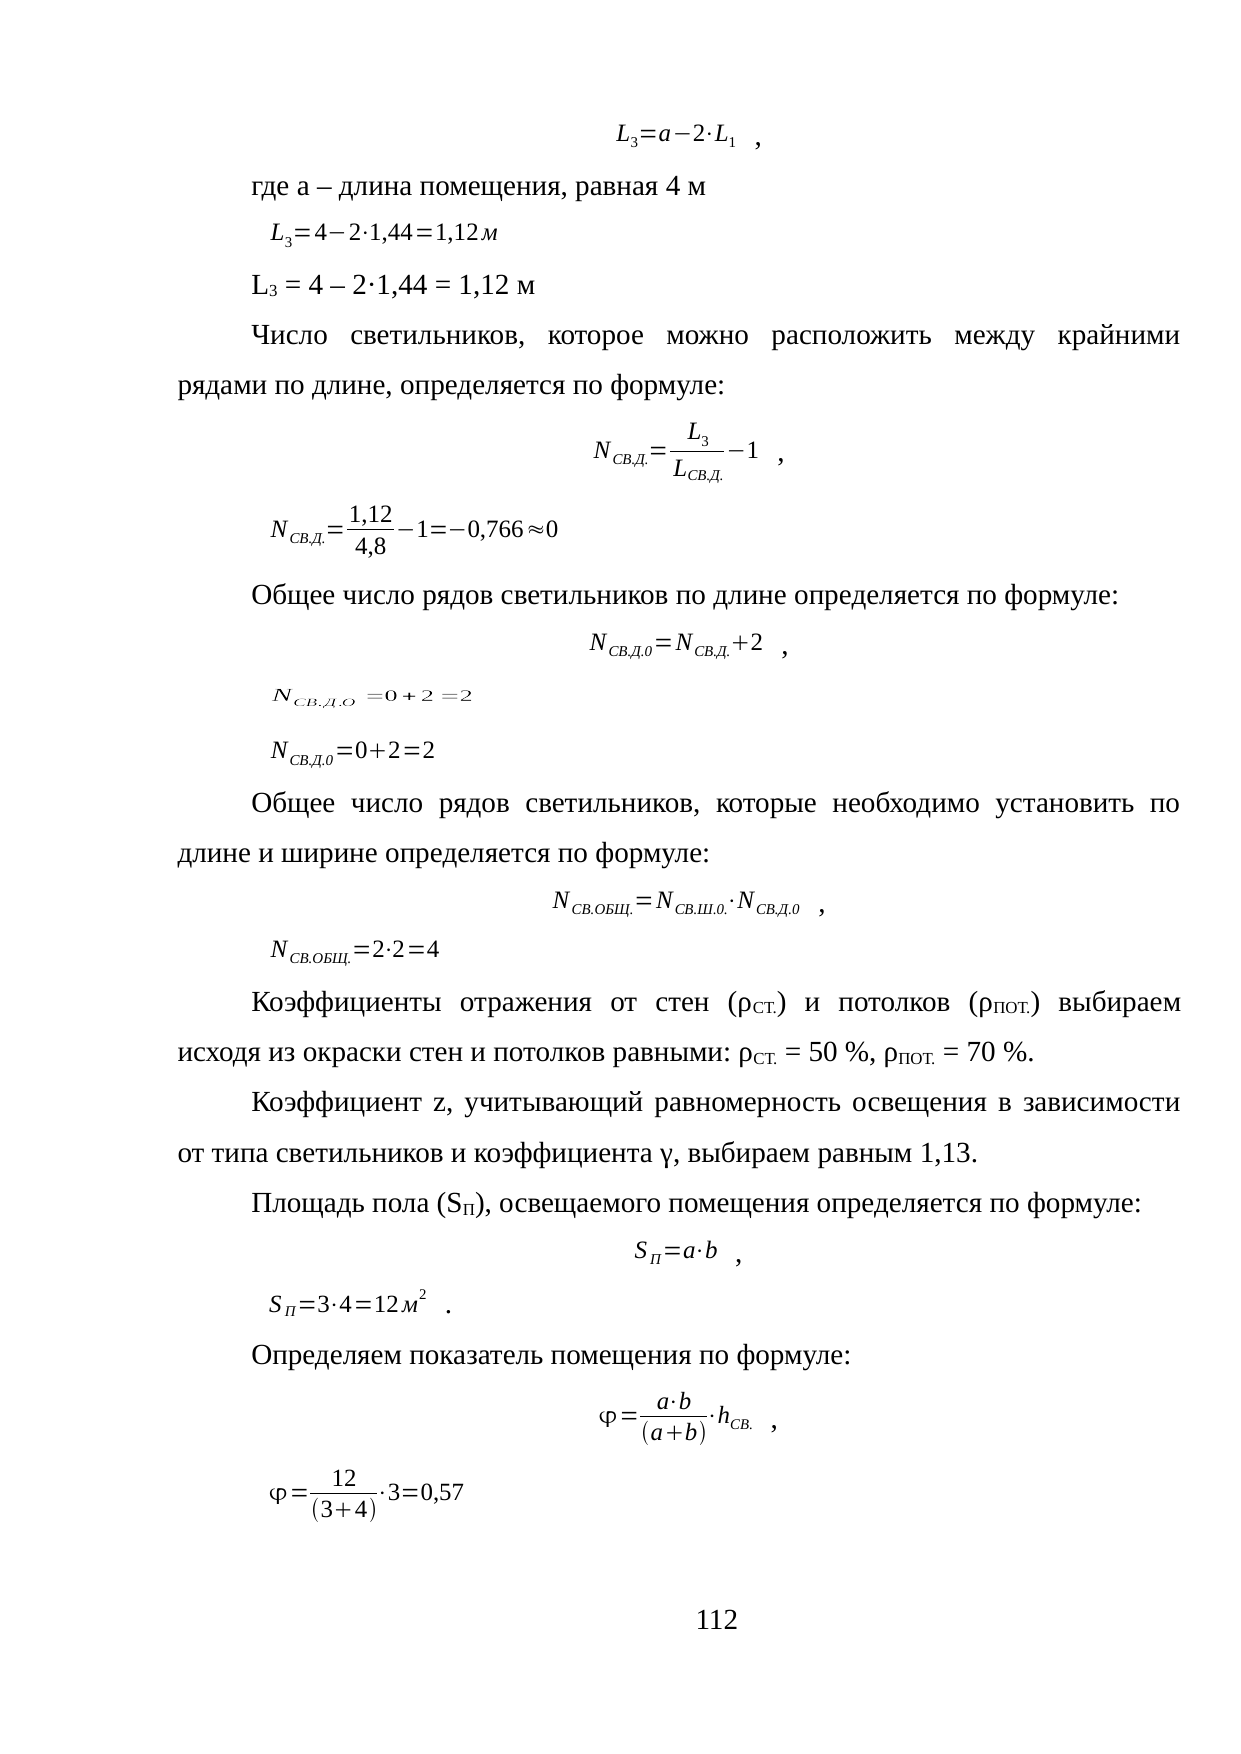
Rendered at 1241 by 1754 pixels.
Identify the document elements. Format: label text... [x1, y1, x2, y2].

text . [177, 1286, 1181, 1321]
text Число светильников, которое можно расположить между крайними рядами по длине, определяется по формуле: [177, 317, 1181, 401]
text где а – длина помещения, равная 4 м [177, 168, 1181, 202]
text Коэффициенты отражения от стен (ρСТ.) и потолков (ρПОТ.) выбираем исходя из окраски стен и потолков равными: ρСТ. = 50 %, ρПОТ. = 70 %. [177, 984, 1181, 1068]
text Определяем показатель помещения по формуле: [177, 1337, 1181, 1371]
text , [177, 886, 1181, 919]
text , [177, 118, 1181, 152]
text Общее число рядов светильников по длине определяется по формуле: [177, 577, 1181, 610]
text , [177, 627, 1181, 661]
text L3 = 4 – 2·1,44 = 1,12 м [177, 267, 1181, 300]
text Площадь пола (SП), освещаемого помещения определяется по формуле: [177, 1185, 1181, 1219]
text Коэффициент z, учитывающий равномерность освещения в зависимости от типа светильников и коэффициента γ, выбираем равным 1,13. [177, 1084, 1181, 1168]
text , [177, 1236, 1181, 1269]
text , [177, 1388, 1181, 1448]
text , [177, 418, 1181, 484]
text Общее число рядов светильников, которые необходимо установить по длине и ширине определяется по формуле: [177, 785, 1181, 869]
